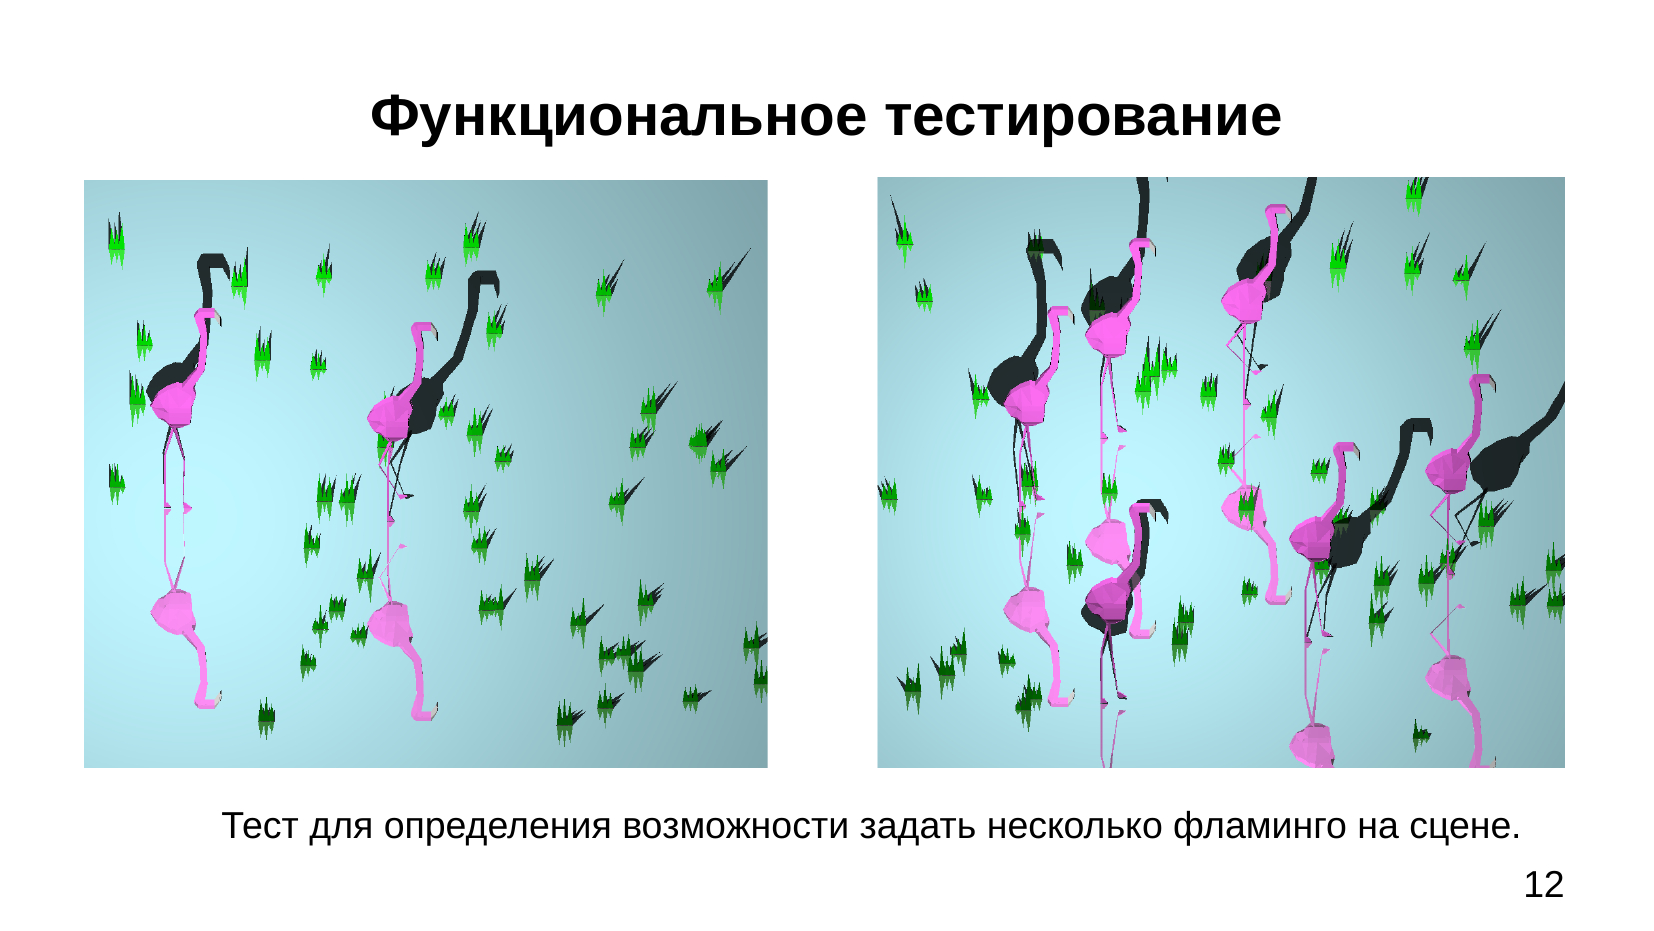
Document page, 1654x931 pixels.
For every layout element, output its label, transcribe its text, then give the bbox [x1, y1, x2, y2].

title Функциональное тестирование [82, 37, 1571, 193]
picture [82, 180, 768, 768]
picture [875, 177, 1565, 768]
text_box Тест для определения возможности задать несколько фламинго на сцене. [206, 797, 1565, 916]
text_box [1517, 856, 1654, 927]
